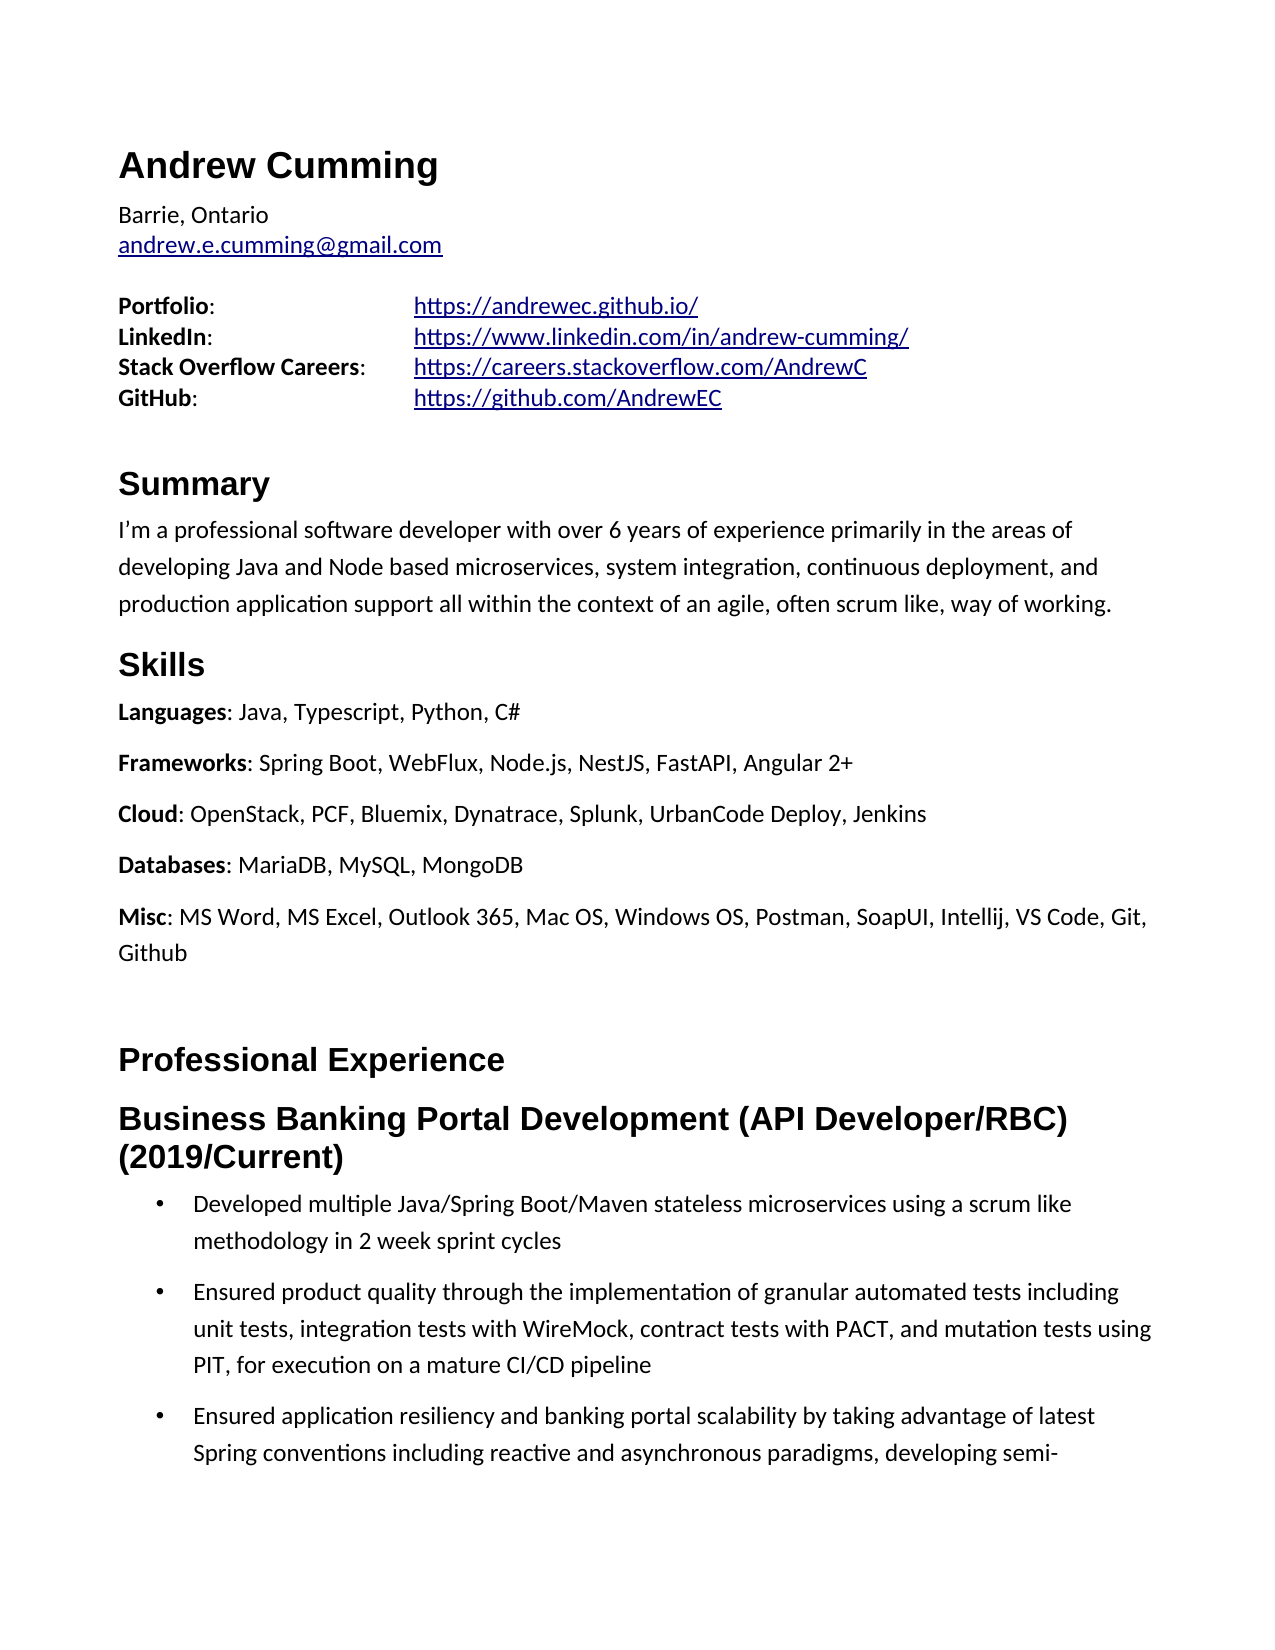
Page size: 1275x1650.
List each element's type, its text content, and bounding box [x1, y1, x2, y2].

text Frameworks: Spring Boot, WebFlux, Node.js, NestJS, FastAPI, Angular 2+ [118, 747, 1157, 778]
subtitle Andrew Cumming [118, 143, 1157, 186]
text I’m a professional software developer with over 6 years of experience primarily in the areas of developing Java and Node based microservices, system integration, continuous deployment, and production application support all within the context of an agile, often scrum like, way of working. [118, 515, 1157, 618]
subtitle Business Banking Portal Development (API Developer/RBC) (2019/Current) [118, 1099, 1157, 1176]
subtitle Professional Experience [118, 1040, 1157, 1078]
text Misc: MS Word, MS Excel, Outlook 365, Mac OS, Windows OS, Postman, SoapUI, Intellij, VS Code, Git, Github [118, 901, 1157, 968]
text Languages: Java, Typescript, Python, C# [118, 696, 1157, 727]
text Barrie, Ontario [118, 199, 1157, 229]
subtitle Summary [118, 464, 1157, 502]
text Portfolio: https://andrewec.github.io/ [118, 290, 1157, 321]
text andrew.e.cumming@gmail.com [118, 229, 1157, 260]
list Developed multiple Java/Spring Boot/Maven stateless microservices using a scrum like methodology in 2 week sprint cycles [156, 1188, 1157, 1256]
text LinkedIn: https://www.linkedin.com/in/andrew-cumming/ [118, 321, 1157, 351]
text Stack Overflow Careers: https://careers.stackoverflow.com/AndrewC [118, 351, 1157, 382]
text Databases: MariaDB, MySQL, MongoDB [118, 849, 1157, 880]
text Cloud: OpenStack, PCF, Bluemix, Dynatrace, Splunk, UrbanCode Deploy, Jenkins [118, 798, 1157, 829]
list Ensured product quality through the implementation of granular automated tests including unit tests, integration tests with WireMock, contract tests with PACT, and mutation tests using PIT, for execution on a mature CI/CD pipeline [156, 1276, 1157, 1380]
list Ensured application resiliency and banking portal scalability by taking advantage of latest Spring conventions including reactive and asynchronous paradigms, developing semi- [156, 1400, 1157, 1467]
subtitle Skills [118, 645, 1157, 684]
text GitHub: https://github.com/AndrewEC [118, 382, 1157, 412]
